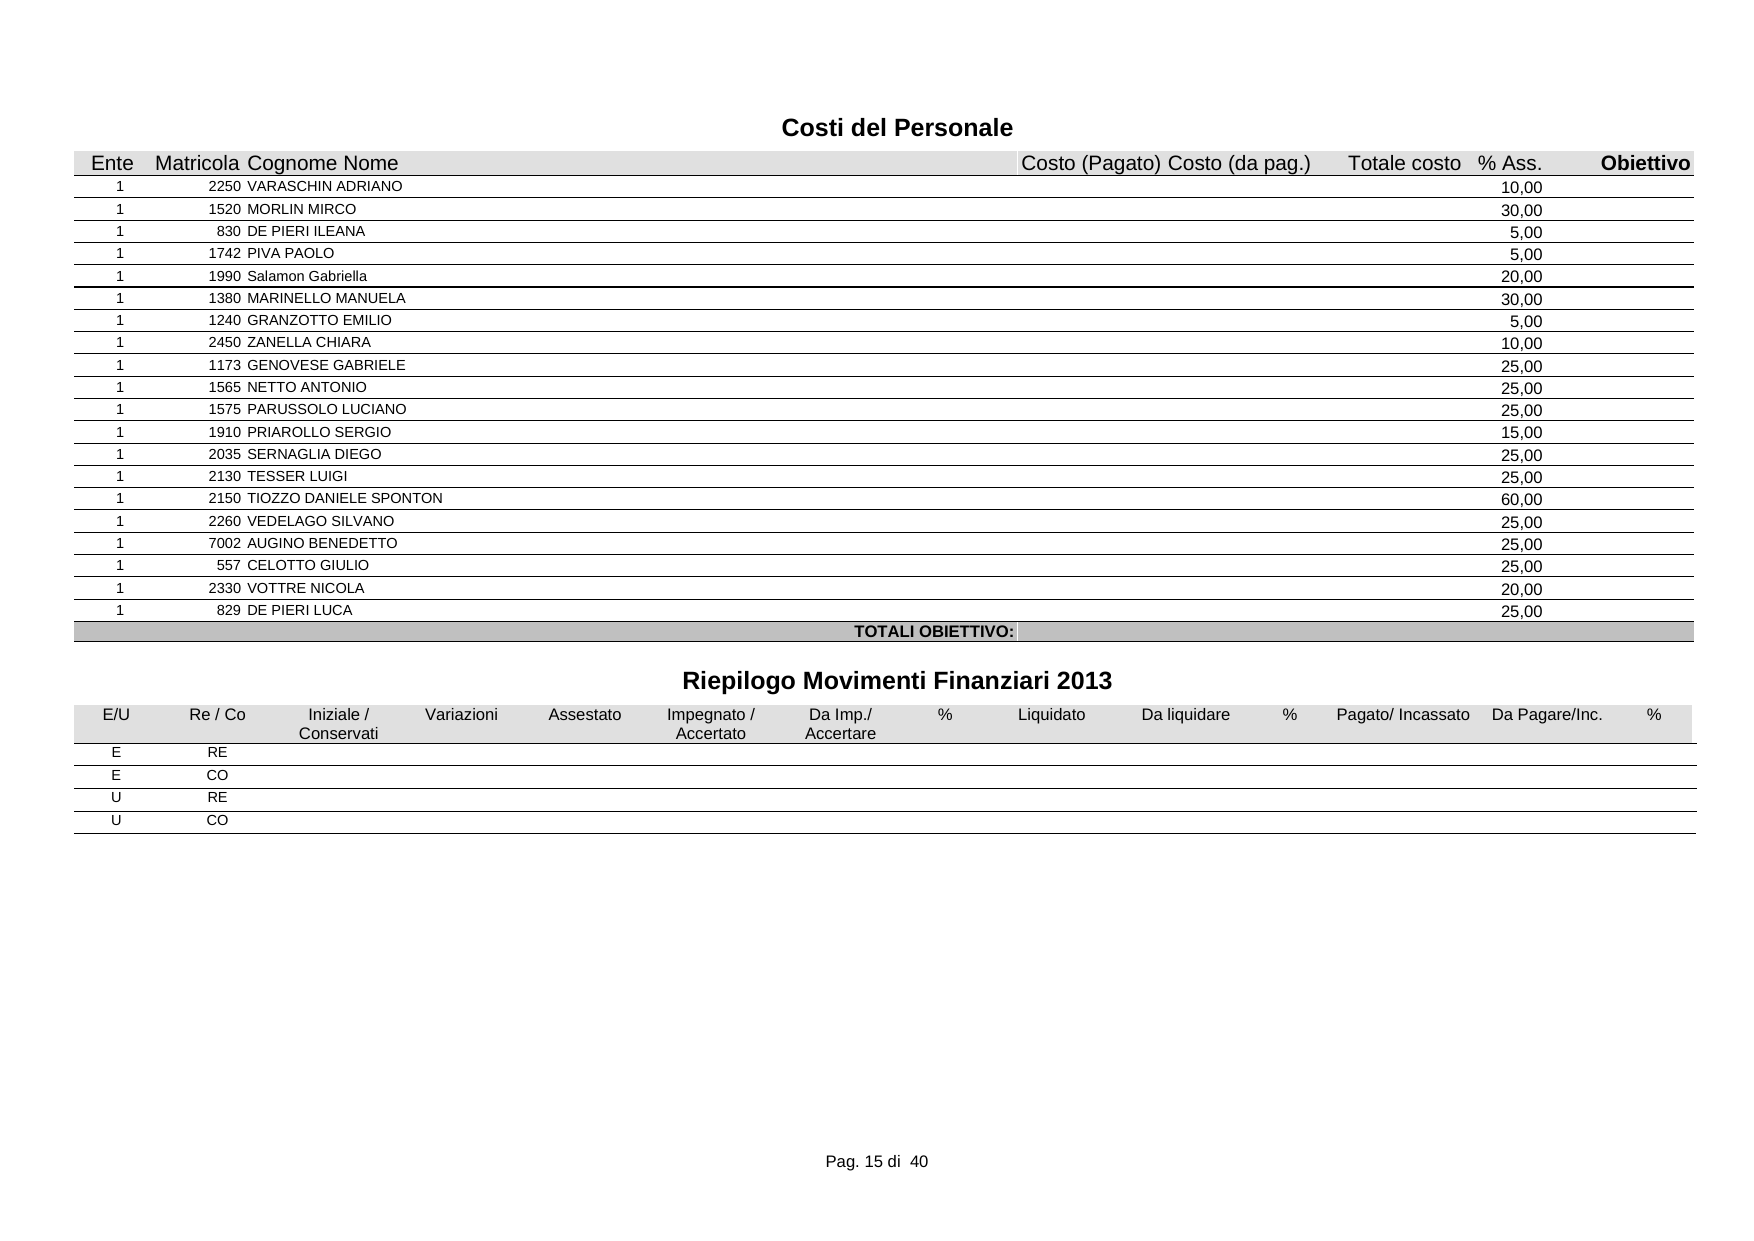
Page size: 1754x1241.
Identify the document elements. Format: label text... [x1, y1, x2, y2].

table_cell 1 [74, 176, 150, 197]
table_cell 20,00 [1464, 265, 1546, 286]
table_cell 25,00 [1464, 444, 1546, 465]
table_header Pagato/ Incassato [1328, 705, 1478, 743]
table_cell [1164, 577, 1314, 598]
table_cell [1546, 533, 1694, 554]
table_header [1253, 812, 1330, 828]
table_header % [907, 705, 983, 743]
table_cell 829 [150, 600, 244, 621]
table_cell [522, 744, 643, 761]
table_cell 25,00 [1464, 399, 1546, 420]
table_cell [1164, 600, 1314, 621]
table_cell [1164, 622, 1314, 641]
table_cell [1546, 288, 1694, 309]
table_cell [1018, 600, 1164, 621]
table_header [1330, 789, 1481, 806]
table_header Costo (da pag.) [1164, 151, 1314, 175]
table_cell [1546, 377, 1694, 398]
table_cell [1164, 488, 1314, 509]
table_cell [1018, 288, 1164, 309]
table_cell [1314, 198, 1464, 219]
table_cell 25,00 [1464, 377, 1546, 398]
table_cell [1164, 243, 1314, 264]
text Riepilogo Movimenti Finanziari 2013 [71, 666, 1724, 695]
table_cell [1478, 744, 1616, 761]
table_cell [1546, 399, 1694, 420]
table_cell [1328, 744, 1478, 761]
table_header Ente [74, 151, 150, 175]
table_cell [643, 744, 774, 761]
table_cell [1314, 354, 1464, 376]
table_header Da Imp./ Accertare [774, 705, 907, 743]
table_cell 2330 [150, 577, 244, 598]
table_cell [1018, 577, 1164, 598]
table_cell 5,00 [1464, 221, 1546, 242]
table_cell [1546, 354, 1694, 376]
table_cell [1314, 243, 1464, 264]
table_header Liquidato [983, 705, 1121, 743]
table_cell [1314, 555, 1464, 576]
table_cell 1 [74, 265, 150, 286]
table_cell [1314, 421, 1464, 442]
table_cell [1546, 421, 1694, 442]
table_header Iniziale / Conservati [276, 705, 401, 743]
table_cell [1164, 444, 1314, 465]
table_cell [1164, 332, 1314, 353]
table_cell [907, 744, 983, 761]
table_cell 1380 [150, 288, 244, 309]
table_cell 1 [74, 421, 150, 442]
table_cell [1546, 198, 1694, 219]
table_header [1122, 812, 1253, 828]
table_header [646, 766, 774, 783]
table_header Da liquidare [1121, 705, 1251, 743]
table_cell [1164, 310, 1314, 331]
table_header Variazioni [401, 705, 522, 743]
table_cell [1546, 243, 1694, 264]
table_cell [1546, 510, 1694, 532]
table_cell VARASCHIN ADRIANO [244, 176, 1017, 197]
table_header [908, 812, 983, 828]
table_cell 2260 [150, 510, 244, 532]
table_header [983, 812, 1122, 828]
table_cell [774, 744, 907, 761]
table_cell [1164, 176, 1314, 197]
table_cell 7002 [150, 533, 244, 554]
table_header [1253, 766, 1330, 783]
table_cell VEDELAGO SILVANO [244, 510, 1017, 532]
table_cell [1018, 622, 1164, 641]
table_header [646, 789, 774, 806]
table_header [1621, 812, 1697, 828]
table_cell [1018, 466, 1164, 487]
table_cell [1164, 377, 1314, 398]
table_cell [1018, 265, 1164, 286]
table_header [1330, 766, 1481, 783]
table_cell [401, 744, 522, 761]
table_cell 1742 [150, 243, 244, 264]
table_header E/U [74, 705, 158, 743]
table_cell 30,00 [1464, 198, 1546, 219]
table_header [774, 789, 908, 806]
table_cell [1546, 221, 1694, 242]
table_cell 1575 [150, 399, 244, 420]
table_cell TESSER LUIGI [244, 466, 1017, 487]
table_cell 1 [74, 444, 150, 465]
table_cell [1314, 377, 1464, 398]
table_header [774, 812, 908, 828]
table_cell [1616, 744, 1697, 761]
table_cell [1164, 221, 1314, 242]
table_header [908, 789, 983, 806]
table_cell NETTO ANTONIO [244, 377, 1017, 398]
table_cell 1 [74, 198, 150, 219]
table_cell 1910 [150, 421, 244, 442]
table_cell [1164, 265, 1314, 286]
table_cell 1565 [150, 377, 244, 398]
table_cell [1164, 555, 1314, 576]
table_header [1122, 789, 1253, 806]
table_cell [1018, 310, 1164, 331]
table_cell [1018, 332, 1164, 353]
table_cell [1018, 377, 1164, 398]
table_cell 1 [74, 221, 150, 242]
table_cell 1 [74, 600, 150, 621]
table_header [277, 789, 402, 806]
table_cell CELOTTO GIULIO [244, 555, 1017, 576]
table_cell [1018, 555, 1164, 576]
table_cell [1314, 533, 1464, 554]
table_cell 1173 [150, 354, 244, 376]
table_cell VOTTRE NICOLA [244, 577, 1017, 598]
table_cell 1 [74, 488, 150, 509]
table_cell MARINELLO MANUELA [244, 288, 1017, 309]
table_cell [1546, 600, 1694, 621]
table_cell 5,00 [1464, 243, 1546, 264]
text Costi del Personale [71, 113, 1724, 141]
table_cell 5,00 [1464, 310, 1546, 331]
table_cell [1164, 198, 1314, 219]
table_cell GRANZOTTO EMILIO [244, 310, 1017, 331]
table_cell [1314, 399, 1464, 420]
table_header Matricola [150, 151, 244, 175]
table_cell 1520 [150, 198, 244, 219]
table_cell 1 [74, 510, 150, 532]
table_header [908, 766, 983, 783]
table_cell 1 [74, 243, 150, 264]
table_cell 1 [74, 288, 150, 309]
table_cell 557 [150, 555, 244, 576]
table_header [983, 789, 1122, 806]
table_cell 15,00 [1464, 421, 1546, 442]
table_cell PRIAROLLO SERGIO [244, 421, 1017, 442]
table_cell [1164, 288, 1314, 309]
table_header [1481, 789, 1621, 806]
table_cell [1314, 288, 1464, 309]
table_cell 2130 [150, 466, 244, 487]
table_cell E [74, 744, 158, 761]
table_cell [1251, 744, 1328, 761]
table_header [774, 766, 908, 783]
table_cell [1018, 399, 1164, 420]
table_cell TIOZZO DANIELE SPONTON [244, 488, 1017, 509]
table_cell 1 [74, 377, 150, 398]
table_cell 1 [74, 533, 150, 554]
table_cell [1164, 421, 1314, 442]
table_cell [1018, 354, 1164, 376]
table_cell GENOVESE GABRIELE [244, 354, 1017, 376]
table_cell [1546, 488, 1694, 509]
table_cell [1546, 310, 1694, 331]
table_cell TOTALI OBIETTIVO: [74, 622, 1017, 641]
table_cell [1314, 600, 1464, 621]
table_cell [1164, 533, 1314, 554]
table_header [524, 766, 646, 783]
table_cell 1 [74, 399, 150, 420]
table_cell [983, 744, 1121, 761]
table_header CO [158, 766, 277, 783]
table_header [1621, 766, 1697, 783]
table_cell [1018, 176, 1164, 197]
table_cell [1546, 265, 1694, 286]
table_cell [1164, 399, 1314, 420]
table_header [1481, 766, 1621, 783]
table_cell [1018, 533, 1164, 554]
table_header Obiettivo [1546, 151, 1694, 175]
table_header [646, 812, 774, 828]
table_header Costo (Pagato) [1018, 151, 1164, 175]
table_header [402, 812, 524, 828]
table_cell 830 [150, 221, 244, 242]
table_cell [1314, 221, 1464, 242]
table_cell [1164, 510, 1314, 532]
table_cell 25,00 [1464, 533, 1546, 554]
table_cell [1018, 243, 1164, 264]
table_header % Ass. [1464, 151, 1546, 175]
table_header E [74, 766, 158, 783]
table_cell [276, 744, 401, 761]
table_cell [1018, 221, 1164, 242]
table_header [524, 812, 646, 828]
table_cell [1164, 466, 1314, 487]
table_header [402, 789, 524, 806]
table_cell 1 [74, 332, 150, 353]
table_cell [1546, 466, 1694, 487]
table_header Da Pagare/Inc. [1478, 705, 1616, 743]
table_cell 1 [74, 577, 150, 598]
table_header [983, 766, 1122, 783]
table_cell [1314, 510, 1464, 532]
table_cell 1 [74, 466, 150, 487]
table_header Cognome Nome [244, 151, 1017, 175]
table_header % [1616, 705, 1692, 743]
table_cell 20,00 [1464, 577, 1546, 598]
table_header [1330, 812, 1481, 828]
table_cell [1314, 332, 1464, 353]
table_cell SERNAGLIA DIEGO [244, 444, 1017, 465]
table_cell 1 [74, 310, 150, 331]
table_header % [1251, 705, 1328, 743]
table_header [402, 766, 524, 783]
table_cell ZANELLA CHIARA [244, 332, 1017, 353]
table_header Re / Co [158, 705, 276, 743]
table_cell 25,00 [1464, 600, 1546, 621]
table_cell 2150 [150, 488, 244, 509]
table_header [277, 812, 402, 828]
table_cell PARUSSOLO LUCIANO [244, 399, 1017, 420]
table_cell 25,00 [1464, 510, 1546, 532]
table_header RE [158, 789, 277, 806]
table_cell RE [158, 744, 276, 761]
table_cell 10,00 [1464, 176, 1546, 197]
table_header [277, 766, 402, 783]
table_cell Salamon Gabriella [244, 265, 1017, 286]
table_cell 25,00 [1464, 354, 1546, 376]
table_cell 1240 [150, 310, 244, 331]
table_cell 60,00 [1464, 488, 1546, 509]
table_cell [1314, 577, 1464, 598]
table_cell [1164, 354, 1314, 376]
table_cell 2250 [150, 176, 244, 197]
table_cell [1018, 421, 1164, 442]
table_cell [1018, 510, 1164, 532]
table_header [1621, 789, 1697, 806]
table_cell [1314, 265, 1464, 286]
table_cell [1018, 488, 1164, 509]
table_header [1692, 705, 1697, 743]
table_header [1122, 766, 1253, 783]
table_cell [1314, 444, 1464, 465]
table_cell [1018, 198, 1164, 219]
table_cell PIVA PAOLO [244, 243, 1017, 264]
table_header Assestato [522, 705, 648, 743]
table_cell [1314, 622, 1464, 641]
table_cell 1 [74, 555, 150, 576]
table_cell [1546, 332, 1694, 353]
table_cell [1018, 444, 1164, 465]
table_cell [1121, 744, 1251, 761]
table_cell [1314, 176, 1464, 197]
table_header [1481, 812, 1621, 828]
table_cell 30,00 [1464, 288, 1546, 309]
table_cell DE PIERI LUCA [244, 600, 1017, 621]
table_cell [1546, 622, 1694, 641]
table_header U [74, 789, 158, 806]
table_cell 1 [74, 354, 150, 376]
table_header Impegnato / Accertato [648, 705, 774, 743]
table_cell [1464, 622, 1546, 641]
table_cell MORLIN MIRCO [244, 198, 1017, 219]
table_cell [1546, 176, 1694, 197]
table_cell 1990 [150, 265, 244, 286]
table_cell 25,00 [1464, 466, 1546, 487]
table_cell DE PIERI ILEANA [244, 221, 1017, 242]
table_cell [1546, 555, 1694, 576]
table_cell 2035 [150, 444, 244, 465]
table_cell [1546, 577, 1694, 598]
table_header [74, 834, 1696, 839]
table_cell AUGINO BENEDETTO [244, 533, 1017, 554]
table_header CO [158, 812, 277, 828]
table_cell 25,00 [1464, 555, 1546, 576]
table_cell [1314, 488, 1464, 509]
table_header U [74, 812, 158, 828]
table_header Totale costo [1314, 151, 1464, 175]
table_header [524, 789, 646, 806]
table_header [1253, 789, 1330, 806]
table_cell [1546, 444, 1694, 465]
table_cell [1314, 310, 1464, 331]
table_cell 10,00 [1464, 332, 1546, 353]
table_cell [1314, 466, 1464, 487]
table_cell 2450 [150, 332, 244, 353]
